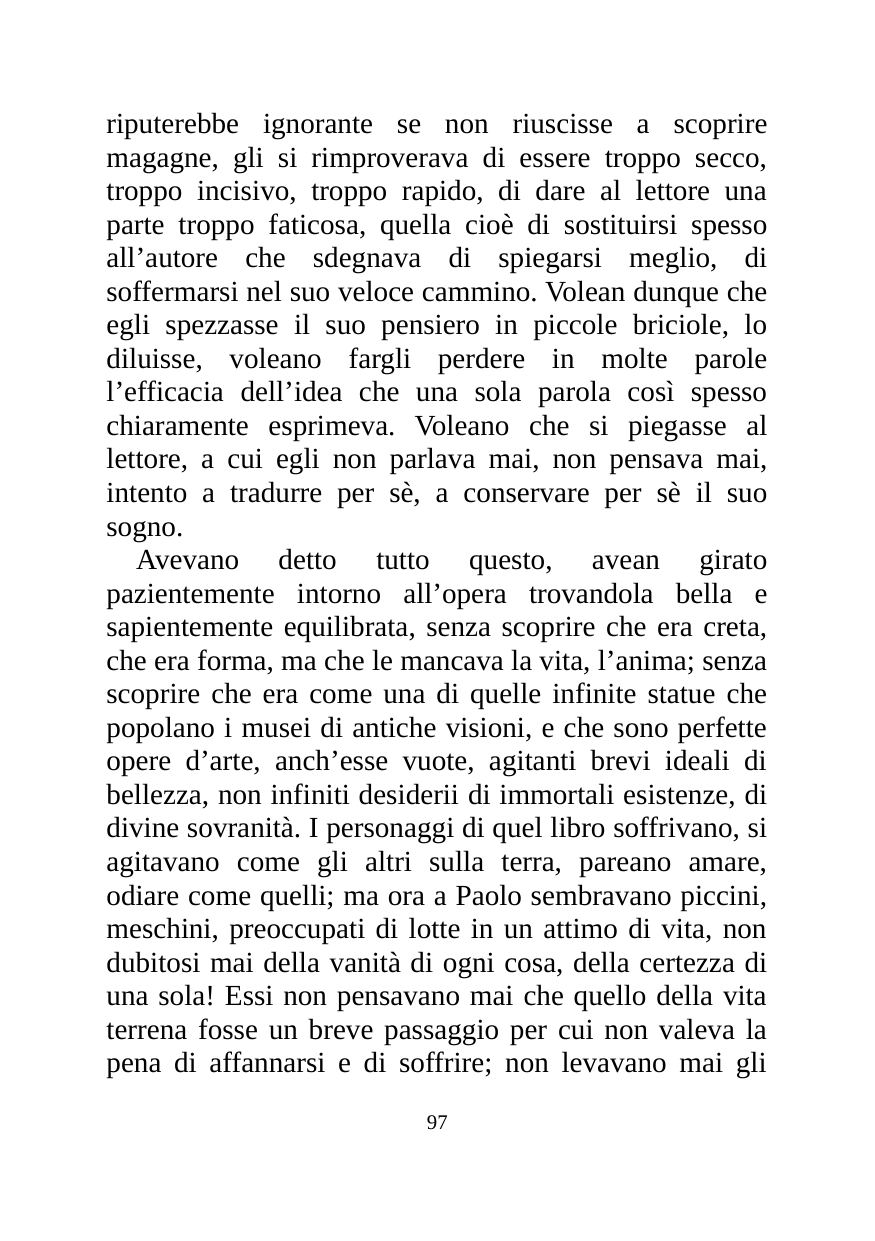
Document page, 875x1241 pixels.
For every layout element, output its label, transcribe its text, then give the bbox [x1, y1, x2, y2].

text Avevano detto tutto questo, avean girato pazientemente intorno all’opera trovandola bella e sapientemente equilibrata, senza scoprire che era creta, che era forma, ma che le mancava la vita, l’anima; senza scoprire che era come una di quelle infinite statue che popolano i musei di antiche visioni, e che sono perfette opere d’arte, anch’esse vuote, agitanti brevi ideali di bellezza, non infiniti desiderii di immortali esistenze, di divine sovranità. I personaggi di quel libro soffrivano, si agitavano come gli altri sulla terra, pareano amare, odiare come quelli; ma ora a Paolo sembravano piccini, meschini, preoccupati di lotte in un attimo di vita, non dubitosi mai della vanità di ogni cosa, della certezza di una sola! Essi non pensavano mai che quello della vita terrena fosse un breve passaggio per cui non valeva la pena di affannarsi e di soffrire; non levavano mai gli [106, 542, 768, 1079]
text riputerebbe ignorante se non riuscisse a scoprire magagne, gli si rimproverava di essere troppo secco, troppo incisivo, troppo rapido, di dare al lettore una parte troppo faticosa, quella cioè di sostituirsi spesso all’autore che sdegnava di spiegarsi meglio, di soffermarsi nel suo veloce cammino. Volean dunque che egli spezzasse il suo pensiero in piccole briciole, lo diluisse, voleano fargli perdere in molte parole l’efficacia dell’idea che una sola parola così spesso chiaramente esprimeva. Voleano che si piegasse al lettore, a cui egli non parlava mai, non pensava mai, intento a tradurre per sè, a conservare per sè il suo sogno. [106, 106, 768, 542]
